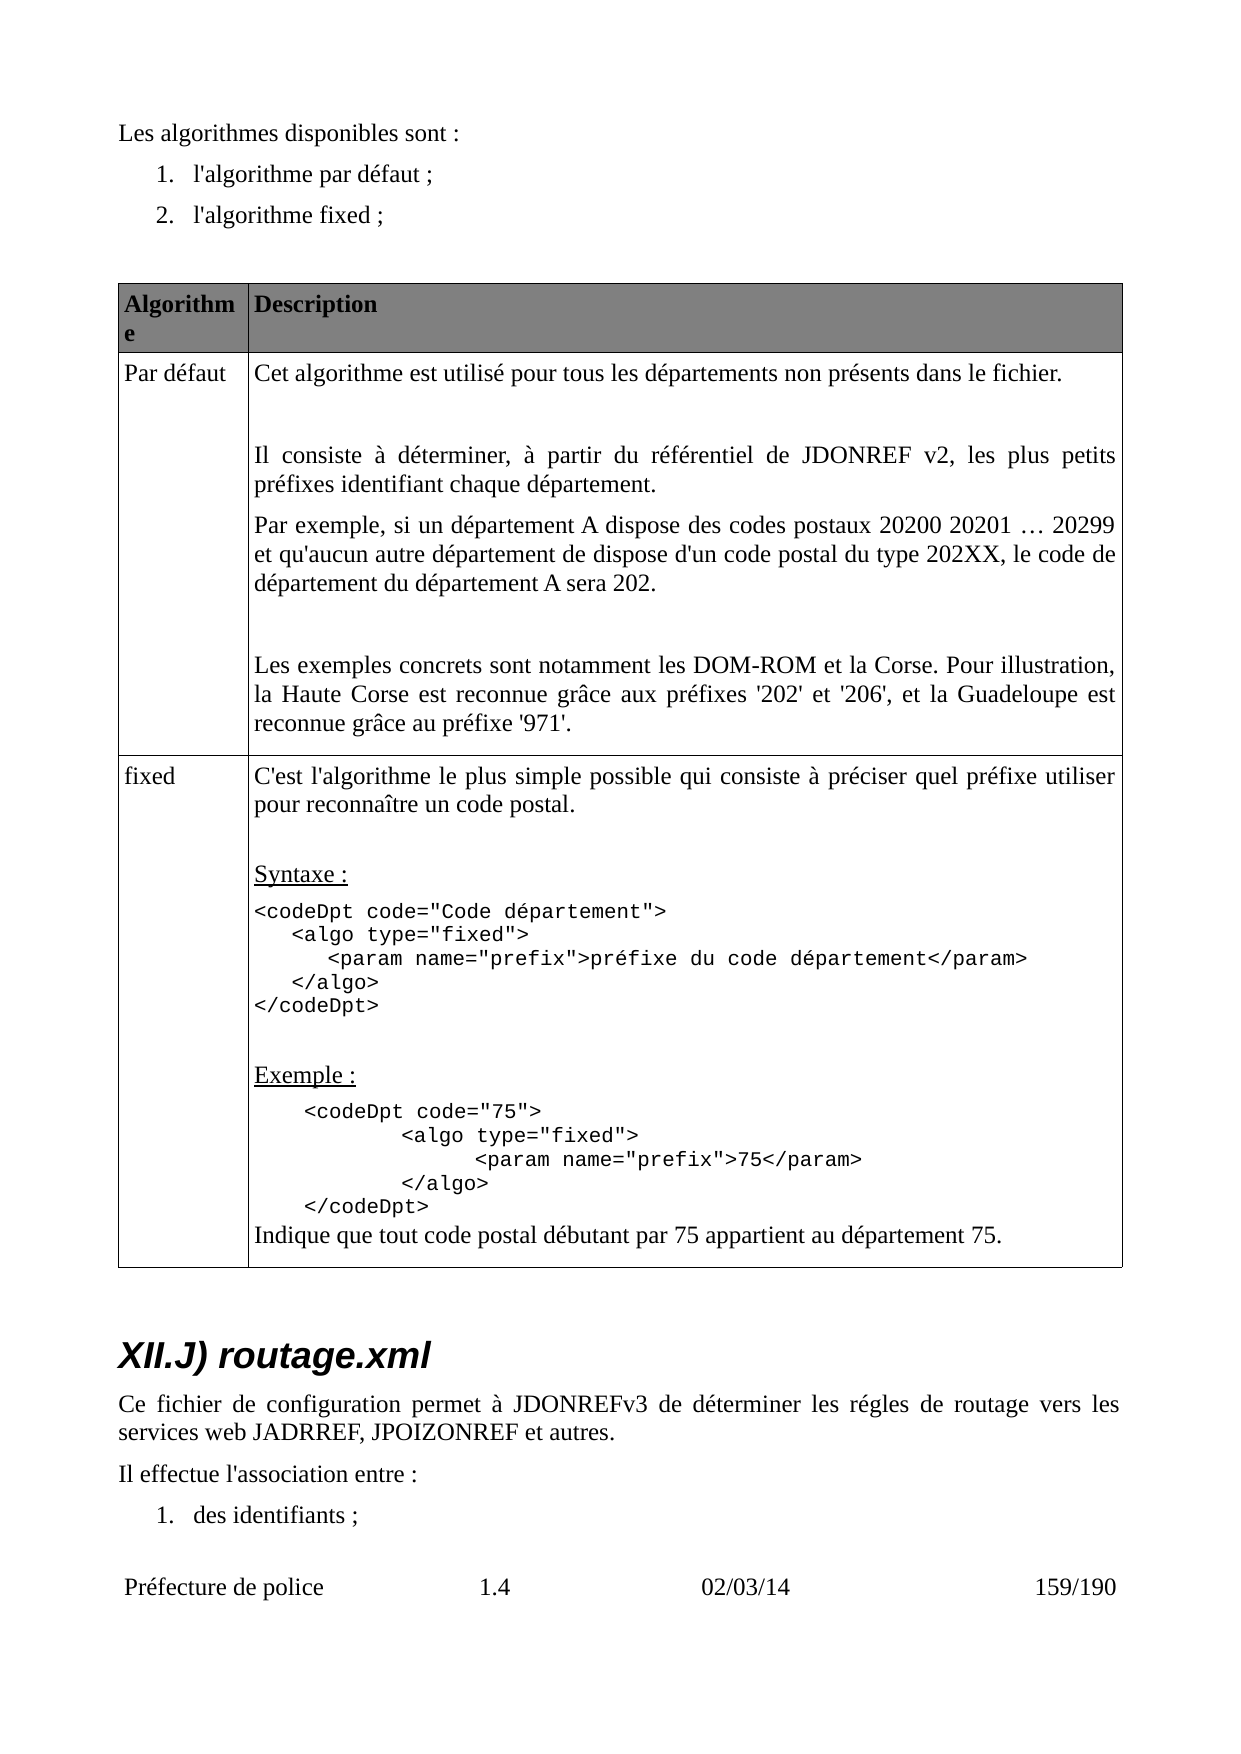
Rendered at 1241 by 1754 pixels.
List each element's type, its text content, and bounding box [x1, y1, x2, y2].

list l'algorithme fixed ; [156, 201, 1122, 229]
table_cell Par défaut [119, 353, 248, 755]
table_cell Cet algorithme est utilisé pour tous les départements non présents dans le fichier. Il consiste à déterminer, à partir du référentiel de JDONREF v2, les plus petits préfixes identifiant chaque département. Par exemple, si un département A dispose des codes postaux 20200 20201 … 20299 et qu'aucun autre département de dispose d'un code postal du type 202XX, le code de département du département A sera 202. Les exemples concrets sont notamment les DOM-ROM et la Corse. Pour illustration, la Haute Corse est reconnue grâce aux préfixes '202' et '206', et la Guadeloupe est reconnue grâce au préfixe '971'. [249, 353, 1122, 755]
list des identifiants ; [156, 1500, 1122, 1529]
table_cell C'est l'algorithme le plus simple possible qui consiste à préciser quel préfixe utiliser pour reconnaître un code postal. Syntaxe : <codeDpt code="Code département"> <algo type="fixed"> <param name="prefix">préfixe du code département</param> </algo> </codeDpt> Exemple : <codeDpt code="75"> <algo type="fixed"> <param name="prefix">75</param> </algo> </codeDpt> Indique que tout code postal débutant par 75 appartient au département 75. [249, 756, 1122, 1267]
text Ce fichier de configuration permet à JDONREFv3 de déterminer les régles de routage vers les services web JADRREF, JPOIZONREF et autres. [118, 1389, 1122, 1446]
table_header Description [249, 284, 1122, 352]
list l'algorithme par défaut ; [156, 159, 1122, 188]
subtitle routage.xml [118, 1333, 1122, 1376]
text Il effectue l'association entre : [118, 1459, 1122, 1487]
table_cell fixed [119, 756, 248, 1267]
table_header Algorithme [119, 284, 248, 352]
text Les algorithmes disponibles sont : [118, 118, 1122, 147]
